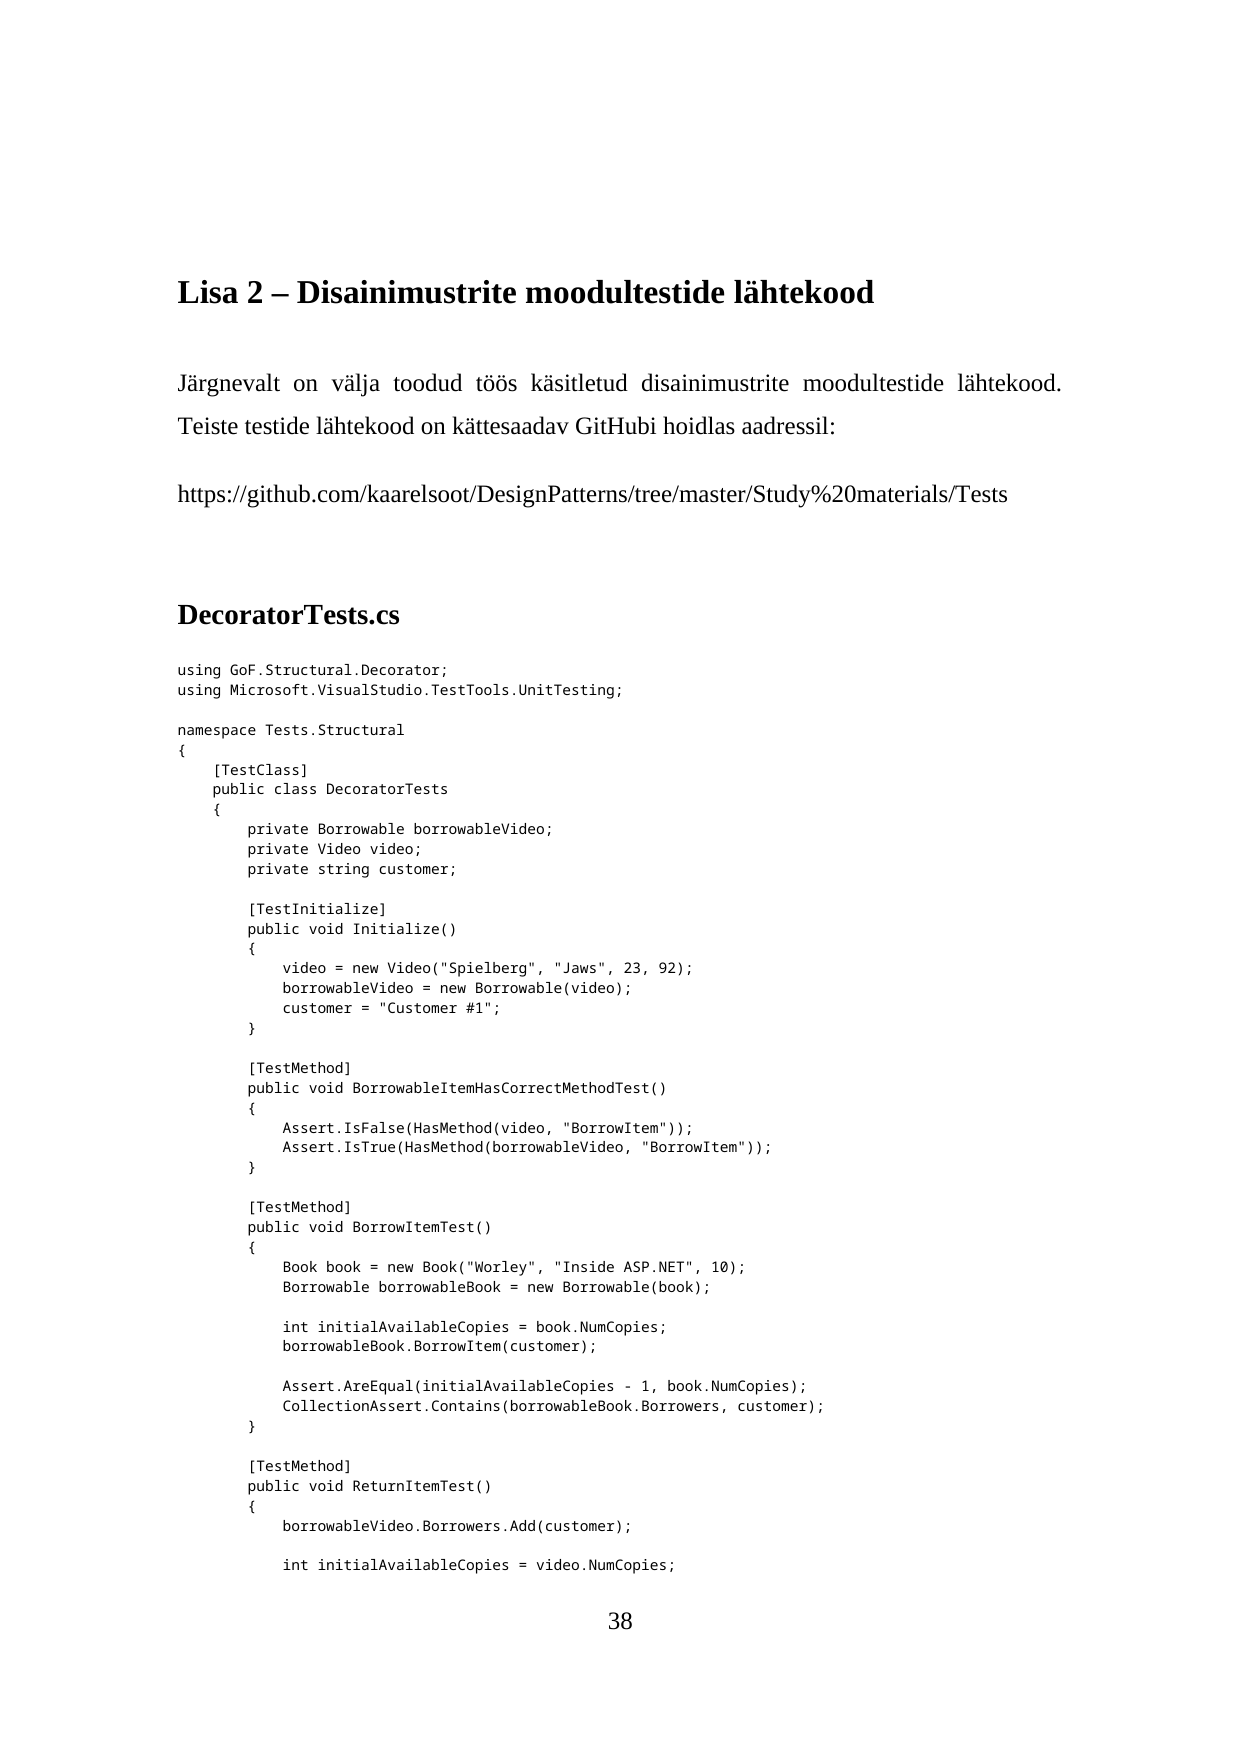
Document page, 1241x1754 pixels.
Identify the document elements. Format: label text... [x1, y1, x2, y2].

text CollectionAssert.Contains(borrowableBook.Borrowers, customer); [177, 1396, 1063, 1416]
text { [177, 1237, 1063, 1257]
text { [177, 739, 1063, 759]
text Borrowable borrowableBook = new Borrowable(book); [177, 1277, 1063, 1296]
text namespace Tests.Structural [177, 719, 1063, 739]
text private string customer; [177, 859, 1063, 879]
text borrowableBook.BorrowItem(customer); [177, 1336, 1063, 1356]
subtitle DecoratorTests.cs [177, 597, 1063, 631]
text borrowableVideo = new Borrowable(video); [177, 978, 1063, 998]
text public void BorrowItemTest() [177, 1217, 1063, 1237]
text [TestClass] [177, 759, 1063, 779]
text [TestInitialize] [177, 898, 1063, 918]
text [TestMethod] [177, 1456, 1063, 1476]
text private Borrowable borrowableVideo; [177, 819, 1063, 839]
text { [177, 1097, 1063, 1117]
text using GoF.Structural.Decorator; [177, 660, 1063, 680]
text { [177, 1495, 1063, 1515]
text } [177, 1018, 1063, 1038]
text [TestMethod] [177, 1058, 1063, 1078]
text borrowableVideo.Borrowers.Add(customer); [177, 1515, 1063, 1535]
text private Video video; [177, 839, 1063, 859]
text Book book = new Book("Worley", "Inside ASP.NET", 10); [177, 1257, 1063, 1277]
text video = new Video("Spielberg", "Jaws", 23, 92); [177, 958, 1063, 978]
text https://github.com/kaarelsoot/DesignPatterns/tree/master/Study%20materials/Tests [177, 479, 1063, 508]
text public void BorrowableItemHasCorrectMethodTest() [177, 1078, 1063, 1097]
text { [177, 799, 1063, 819]
text { [177, 938, 1063, 958]
text Assert.IsFalse(HasMethod(video, "BorrowItem")); [177, 1117, 1063, 1137]
text Assert.AreEqual(initialAvailableCopies - 1, book.NumCopies); [177, 1376, 1063, 1396]
subtitle Lisa 2 – Disainimustrite moodultestide lähtekood [177, 273, 1063, 311]
text Assert.IsTrue(HasMethod(borrowableVideo, "BorrowItem")); [177, 1137, 1063, 1157]
text Järgnevalt on välja toodud töös käsitletud disainimustrite moodultestide lähtekood. Teiste testide lähtekood on kättesaadav GitHubi hoidlas aadressil: [177, 368, 1063, 439]
text int initialAvailableCopies = video.NumCopies; [177, 1555, 1063, 1575]
text using Microsoft.VisualStudio.TestTools.UnitTesting; [177, 680, 1063, 699]
text public void ReturnItemTest() [177, 1476, 1063, 1495]
text } [177, 1416, 1063, 1436]
text } [177, 1157, 1063, 1177]
text int initialAvailableCopies = book.NumCopies; [177, 1316, 1063, 1336]
text [TestMethod] [177, 1197, 1063, 1217]
text public void Initialize() [177, 918, 1063, 938]
text customer = "Customer #1"; [177, 998, 1063, 1018]
text public class DecoratorTests [177, 779, 1063, 799]
